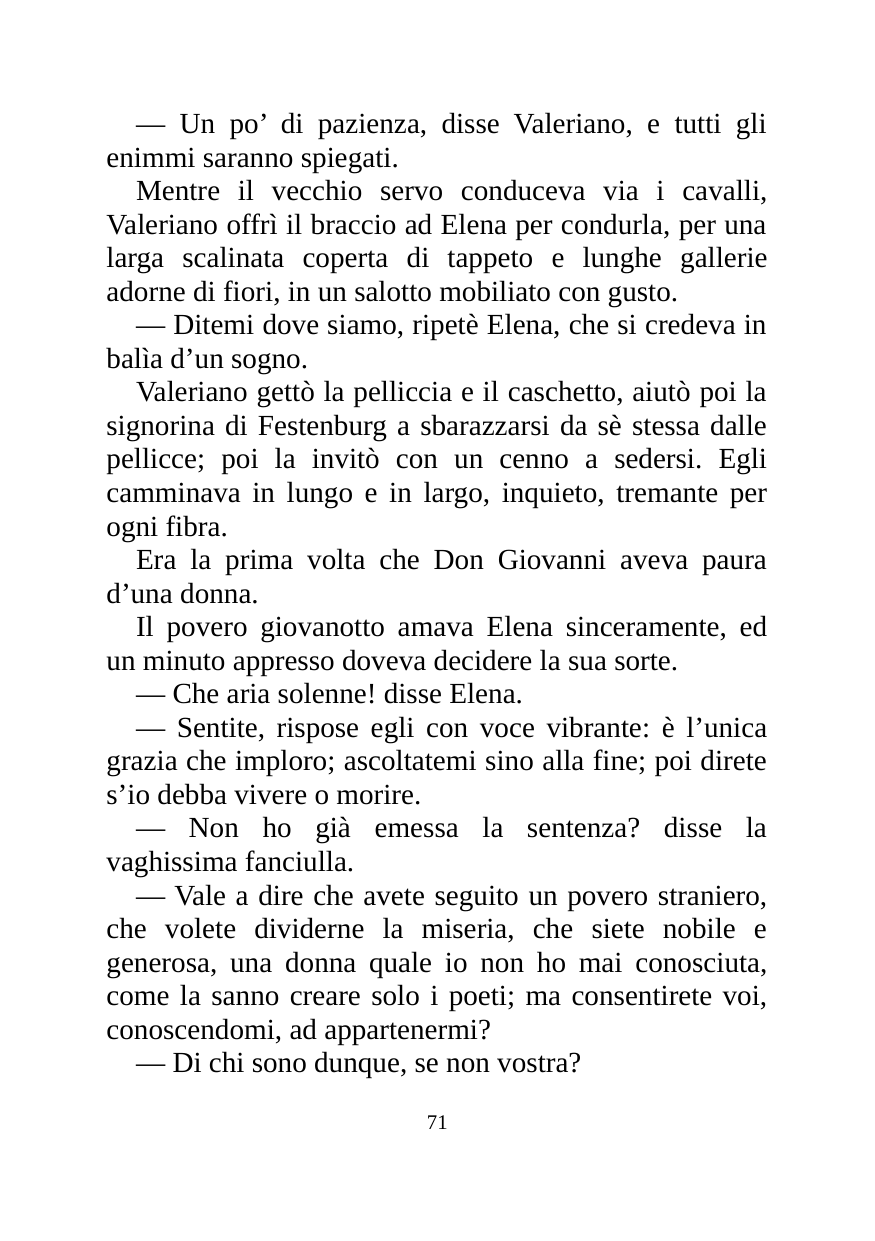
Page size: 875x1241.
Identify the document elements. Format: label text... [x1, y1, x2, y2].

text Era la prima volta che Don Giovanni aveva paura d’una donna. [106, 542, 768, 609]
text Il povero giovanotto amava Elena sinceramente, ed un minuto appresso doveva decidere la sua sorte. [106, 609, 768, 676]
text — Che aria solenne! disse Elena. [106, 676, 768, 710]
text Valeriano gettò la pelliccia e il caschetto, aiutò poi la signorina di Festenburg a sbarazzarsi da sè stessa dalle pellicce; poi la invitò con un cenno a sedersi. Egli camminava in lungo e in largo, inquieto, tremante per ogni fibra. [106, 374, 768, 542]
text — Di chi sono dunque, se non vostra? [106, 1045, 768, 1079]
text — Non ho già emessa la sentenza? disse la vaghissima fanciulla. [106, 811, 768, 878]
text — Ditemi dove siamo, ripetè Elena, che si credeva in balìa d’un sogno. [106, 307, 768, 374]
text — Un po’ di pazienza, disse Valeriano, e tutti gli enimmi saranno spiegati. [106, 106, 768, 173]
text — Vale a dire che avete seguito un povero straniero, che volete dividerne la miseria, che siete nobile e generosa, una donna quale io non ho mai conosciuta, come la sanno creare solo i poeti; ma consentirete voi, conoscendomi, ad appartenermi? [106, 878, 768, 1045]
text — Sentite, rispose egli con voce vibrante: è l’unica grazia che imploro; ascoltatemi sino alla fine; poi direte s’io debba vivere o morire. [106, 710, 768, 811]
text Mentre il vecchio servo conduceva via i cavalli, Valeriano offrì il braccio ad Elena per condurla, per una larga scalinata coperta di tappeto e lunghe gallerie adorne di fiori, in un salotto mobiliato con gusto. [106, 173, 768, 307]
